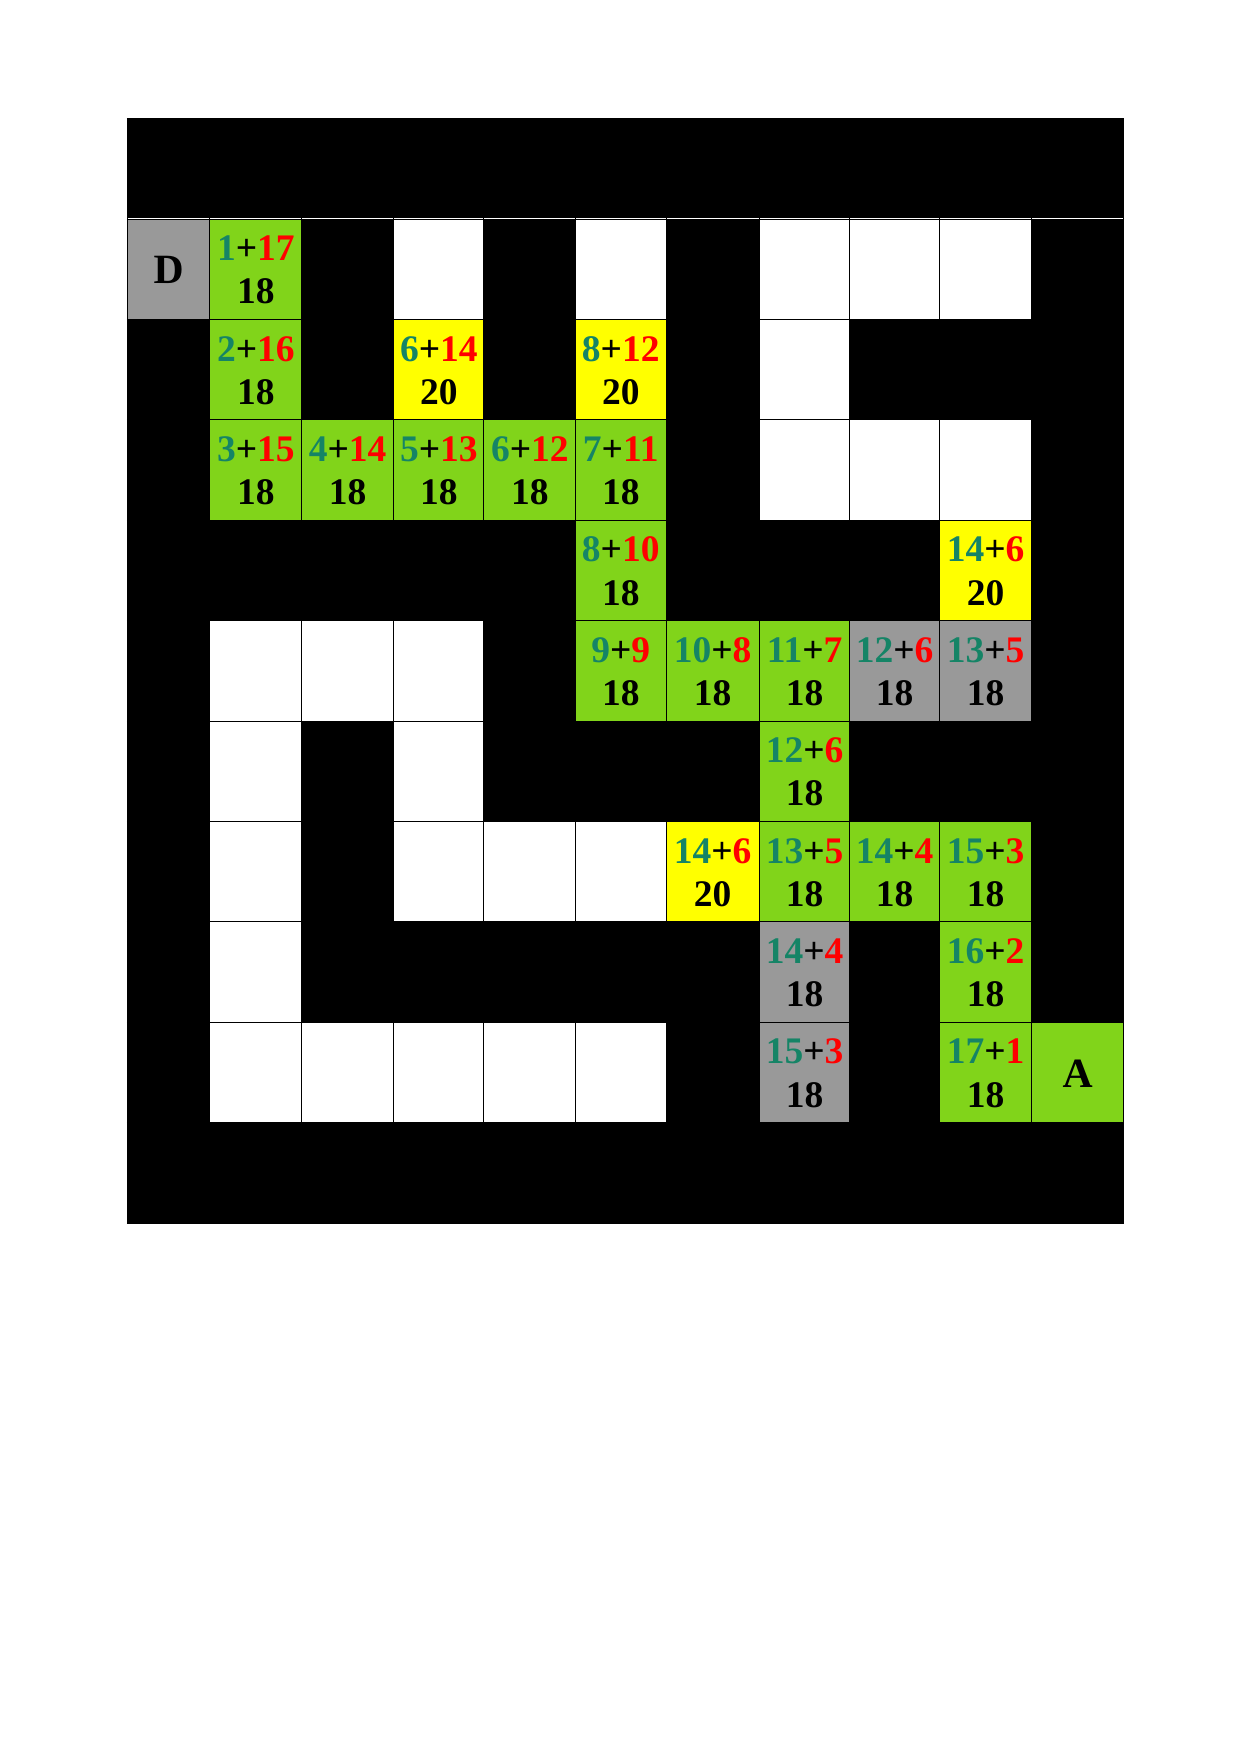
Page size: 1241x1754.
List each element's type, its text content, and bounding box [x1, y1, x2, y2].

table_cell [850, 320, 939, 419]
table_cell [1032, 420, 1123, 520]
table_cell [940, 320, 1031, 419]
table_header [760, 119, 849, 218]
table_cell [1032, 1123, 1123, 1223]
table_cell [850, 1123, 939, 1223]
table_cell [850, 420, 939, 520]
table_cell 14+6 20 [667, 822, 759, 921]
table_cell 15+3 18 [760, 1023, 849, 1122]
table_cell 11+7 18 [760, 621, 849, 721]
table_header [576, 119, 666, 218]
table_cell [394, 822, 483, 921]
table_cell 13+5 18 [940, 621, 1031, 721]
table_cell [1032, 822, 1123, 921]
table_cell [1032, 621, 1123, 721]
table_cell [394, 1123, 483, 1223]
table_cell [210, 922, 301, 1022]
table_cell A [1032, 1023, 1123, 1122]
table_cell [128, 722, 209, 821]
table_cell [850, 722, 939, 821]
table_cell 17+1 18 [940, 1023, 1031, 1122]
table_cell 9+9 18 [576, 621, 666, 721]
table_cell [394, 922, 483, 1022]
table_cell 7+11 18 [576, 420, 666, 520]
table_cell [302, 922, 393, 1022]
table_cell [210, 1023, 301, 1122]
table_cell [128, 420, 209, 520]
table_cell [302, 722, 393, 821]
table_cell [760, 1123, 849, 1223]
table_cell [484, 822, 575, 921]
table_cell [667, 220, 759, 319]
table_cell 13+5 18 [760, 822, 849, 921]
table_cell 8+12 20 [576, 320, 666, 419]
table_cell 6+14 20 [394, 320, 483, 419]
table_cell 2+16 18 [210, 320, 301, 419]
table_cell D [128, 220, 209, 319]
table_cell [210, 722, 301, 821]
table_cell [760, 220, 849, 319]
table_cell [1032, 220, 1123, 319]
table_cell [128, 922, 209, 1022]
table_cell [484, 922, 575, 1022]
table_cell [667, 521, 759, 620]
table_cell [210, 822, 301, 921]
table_cell [667, 420, 759, 520]
table_cell [394, 621, 483, 721]
table_cell [302, 1123, 393, 1223]
table_cell [667, 1023, 759, 1122]
table_cell 4+14 18 [302, 420, 393, 520]
table_cell [394, 220, 483, 319]
table_cell [484, 220, 575, 319]
table_cell [302, 621, 393, 721]
table_header [128, 119, 209, 218]
table_cell [210, 521, 301, 620]
table_cell [394, 1023, 483, 1122]
table_cell [128, 822, 209, 921]
table_cell 10+8 18 [667, 621, 759, 721]
table_cell 16+2 18 [940, 922, 1031, 1022]
table_cell [1032, 722, 1123, 821]
table_cell [667, 722, 759, 821]
table_cell [302, 320, 393, 419]
table_header [484, 119, 575, 218]
table_header [667, 119, 759, 218]
table_cell [210, 621, 301, 721]
table_cell [1032, 521, 1123, 620]
table_cell [128, 521, 209, 620]
table_cell [760, 420, 849, 520]
table_cell 3+15 18 [210, 420, 301, 520]
table_cell [484, 1123, 575, 1223]
table_cell [484, 1023, 575, 1122]
table_cell [940, 1123, 1031, 1223]
table_cell 12+6 18 [850, 621, 939, 721]
table_cell [1032, 320, 1123, 419]
table_cell [576, 1123, 666, 1223]
table_cell [850, 922, 939, 1022]
table_cell [940, 420, 1031, 520]
table_cell [760, 320, 849, 419]
table_cell 14+6 20 [940, 521, 1031, 620]
table_cell 15+3 18 [940, 822, 1031, 921]
table_cell [850, 1023, 939, 1122]
table_cell [394, 521, 483, 620]
table_cell [850, 521, 939, 620]
table_cell [760, 521, 849, 620]
table_cell [128, 1123, 209, 1223]
table_cell [850, 220, 939, 319]
table_cell [128, 320, 209, 419]
table_header [394, 119, 483, 218]
table_cell [667, 320, 759, 419]
table_header [1032, 119, 1123, 218]
table_cell [576, 722, 666, 821]
table_cell 12+6 18 [760, 722, 849, 821]
table_cell [484, 320, 575, 419]
table_cell 6+12 18 [484, 420, 575, 520]
table_cell 5+13 18 [394, 420, 483, 520]
table_header [210, 119, 301, 218]
table_cell [128, 621, 209, 721]
table_cell [210, 1123, 301, 1223]
table_cell 1+17 18 [210, 220, 301, 319]
table_cell [576, 220, 666, 319]
table_cell [302, 822, 393, 921]
table_cell 8+10 18 [576, 521, 666, 620]
table_cell [576, 822, 666, 921]
table_cell [394, 722, 483, 821]
table_cell [1032, 922, 1123, 1022]
table_cell [576, 922, 666, 1022]
table_cell [940, 722, 1031, 821]
table_cell [667, 1123, 759, 1223]
table_header [850, 119, 939, 218]
table_cell [484, 621, 575, 721]
table_cell [667, 922, 759, 1022]
table_cell [576, 1023, 666, 1122]
table_cell [128, 1023, 209, 1122]
table_cell 14+4 18 [850, 822, 939, 921]
table_cell [484, 521, 575, 620]
table_cell [302, 1023, 393, 1122]
table_cell [302, 220, 393, 319]
table_header [940, 119, 1031, 218]
table_cell [940, 220, 1031, 319]
table_cell [302, 521, 393, 620]
table_cell [484, 722, 575, 821]
table_cell 14+4 18 [760, 922, 849, 1022]
table_header [302, 119, 393, 218]
